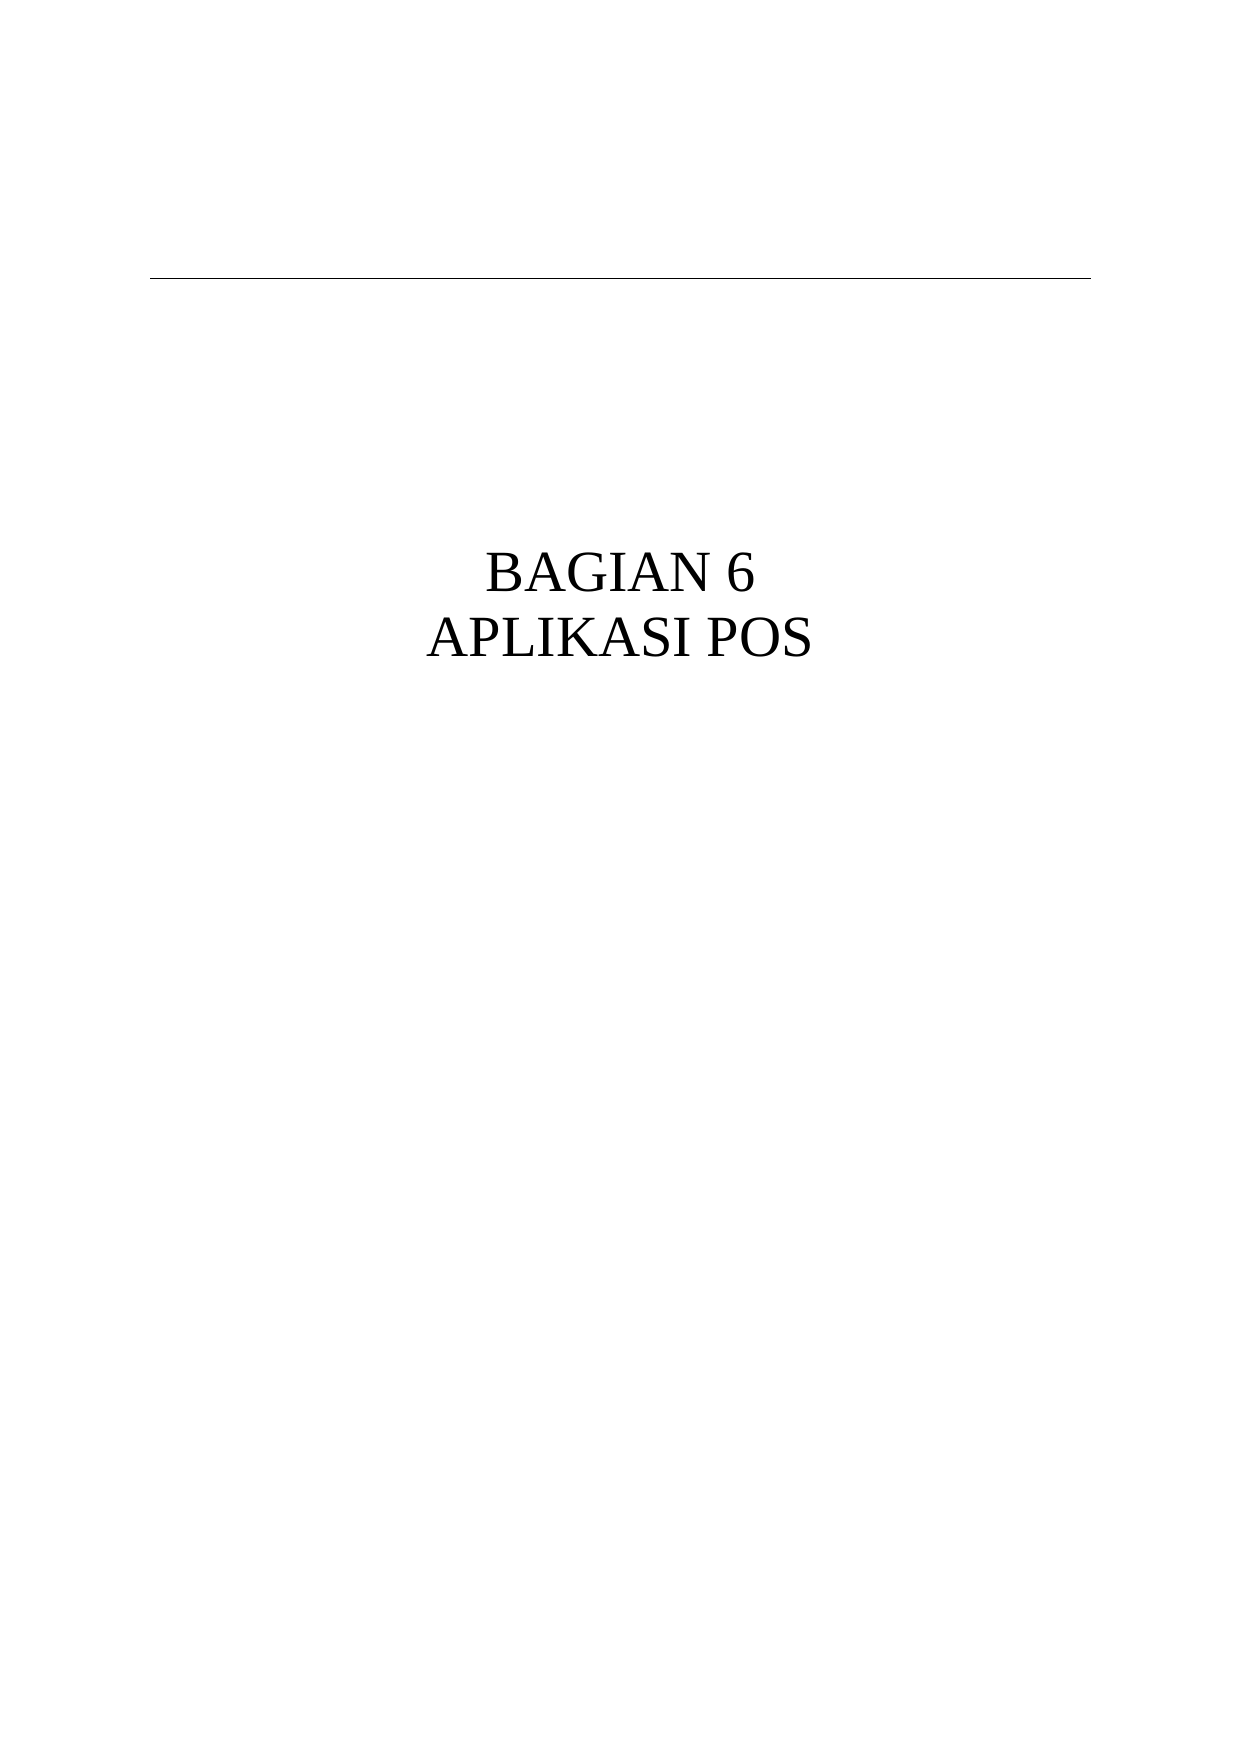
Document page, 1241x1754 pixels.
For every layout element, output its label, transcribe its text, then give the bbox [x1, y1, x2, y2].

text APLIKASI POS [150, 604, 1091, 669]
text BAGIAN 6 [150, 540, 1091, 604]
